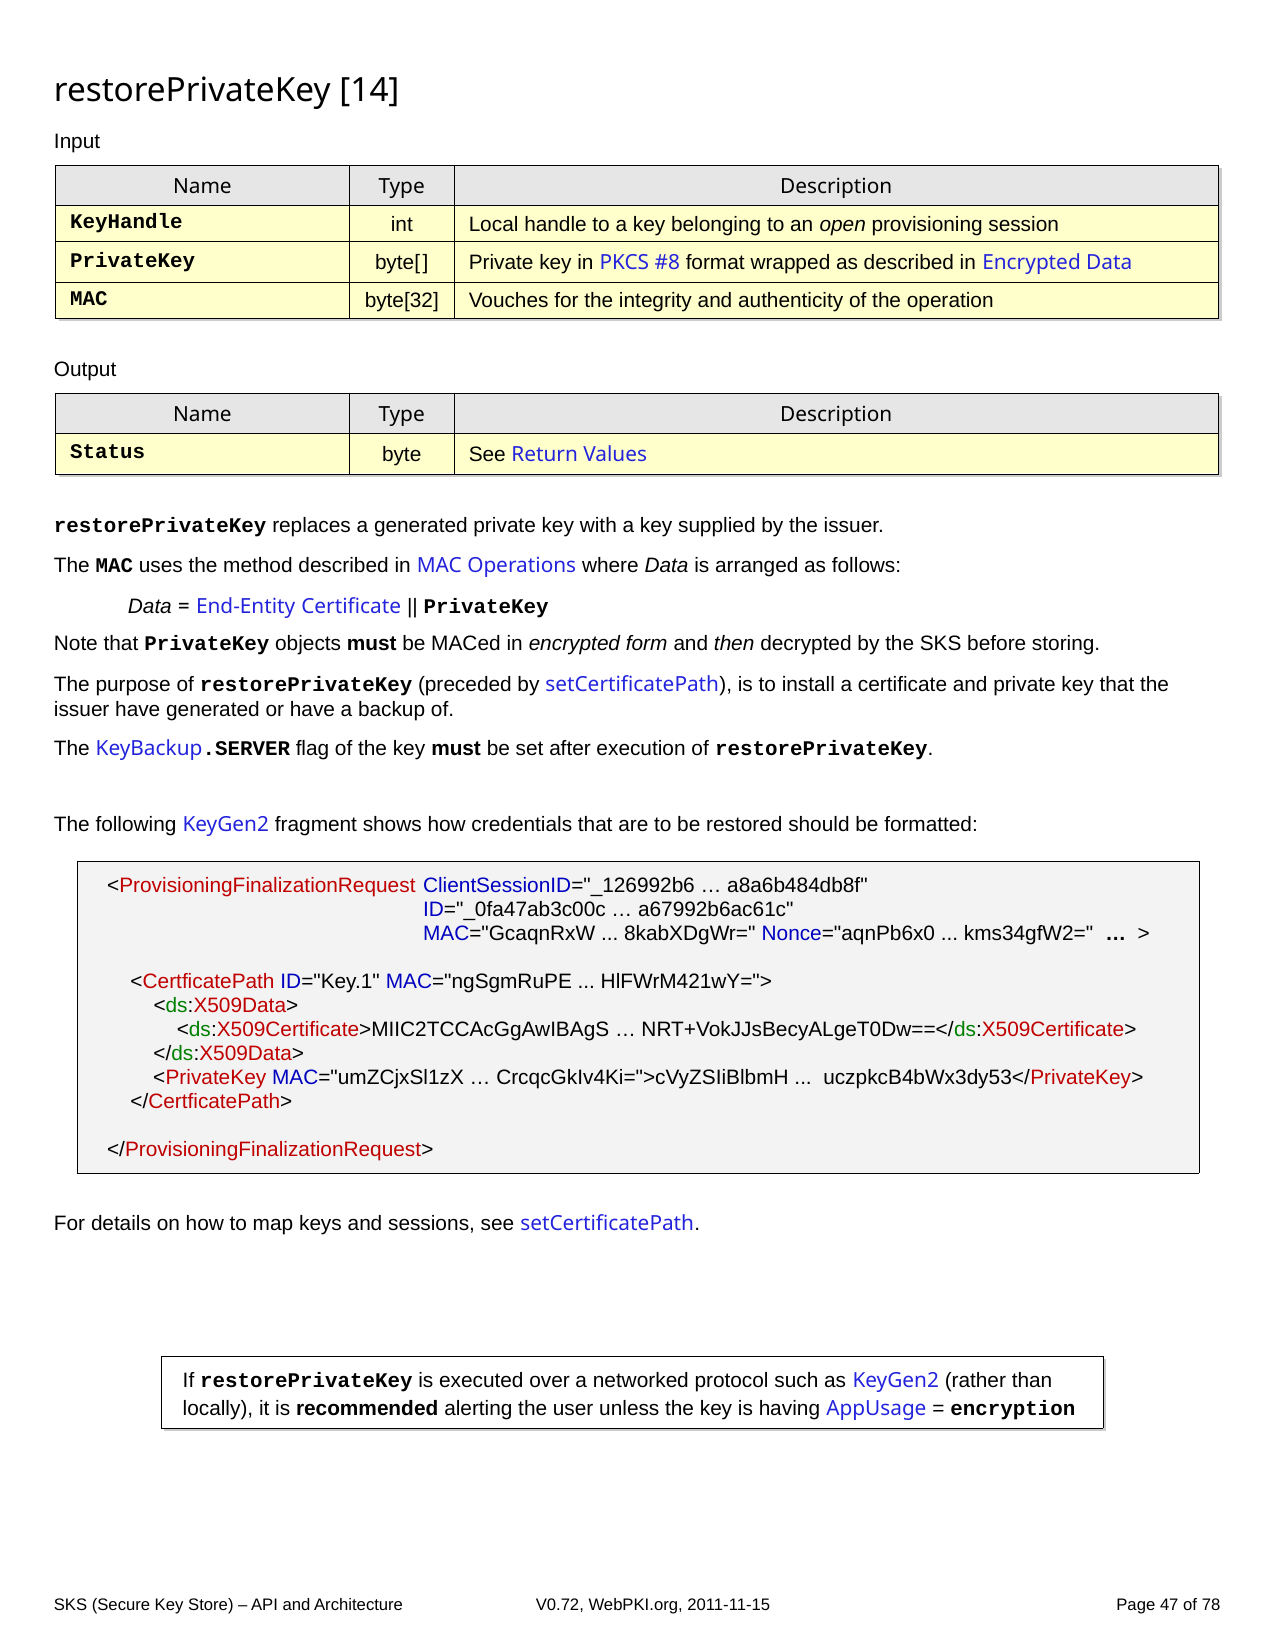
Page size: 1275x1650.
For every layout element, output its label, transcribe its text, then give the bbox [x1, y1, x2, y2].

table_header Name [56, 394, 349, 433]
text The MAC uses the method described in MAC Operations where Data is arranged as follows: [54, 551, 1221, 579]
table_cell See Return Values [455, 434, 1218, 473]
text The KeyBackup.SERVER flag of the key must be set after execution of restorePrivateKey. [54, 733, 1221, 762]
text Data = End-Entity Certificate || PrivateKey [54, 591, 1221, 619]
table_header Description [455, 166, 1218, 205]
table_cell Private key in PKCS #8 format wrapped as described in Encrypted Data [455, 242, 1218, 282]
subtitle restorePrivateKey [14] [54, 66, 1221, 111]
table_cell byte⁮[ ] [350, 242, 454, 282]
table_cell Status [56, 434, 349, 473]
text Output [54, 357, 1221, 381]
text The purpose of restorePrivateKey (preceded by setCertificatePath), is to install a certificate and private key that the issuer have generated or have a backup of. [54, 669, 1221, 721]
table_header Type [350, 394, 454, 433]
table_header Description [455, 394, 1218, 433]
table_header Type [350, 166, 454, 205]
table_header <ProvisioningFinalizationRequest ClientSessionID="_126992b6 … a8a6b484db8f" ID="_0fa47ab3c00c … a67992b6ac61c" MAC="GcaqnRxW ... 8kabXDgWr=" Nonce="aqnPb6x0 ... kms34gfW2=" … > <CertficatePath ID="Key.1" MAC="ngSgmRuPE ... HlFWrM421wY="> <ds:X509Data> <ds:X509Certificate>MIIC2TCCAcGgAwIBAgS … NRT+VokJJsBecyALgeT0Dw==</ds:X509Certificate> </ds:X509Data> <PrivateKey MAC="umZCjxSl1zX … CrcqcGkIv4Ki=">cVyZSIiBlbmH ... uczpkcB4bWx3dy53</PrivateKey> </CertficatePath> </ProvisioningFinalizationRequest> [78, 862, 1199, 1173]
text The following KeyGen2 fragment shows how credentials that are to be restored should be formatted: [54, 809, 1221, 861]
text Input [54, 129, 1221, 153]
table_cell byte [350, 434, 454, 473]
table_header If restorePrivateKey is executed over a networked protocol such as KeyGen2 (rather than locally), it is recommended alerting the user unless the key is having AppUsage = encryption [162, 1357, 1103, 1428]
text Note that PrivateKey objects must be MACed in encrypted form and then decrypted by the SKS before storing. [54, 631, 1221, 657]
text For details on how to map keys and sessions, see setCertificatePath. [54, 1208, 1221, 1237]
table_cell Local handle to a key belonging to an open provisioning session [455, 206, 1218, 241]
table_cell MAC [56, 283, 349, 318]
table_cell Vouches for the integrity and authenticity of the operation [455, 283, 1218, 318]
table_cell PrivateKey [56, 242, 349, 282]
table_cell int [350, 206, 454, 241]
text restorePrivateKey replaces a generated private key with a key supplied by the issuer. [54, 513, 1221, 539]
table_cell KeyHandle [56, 206, 349, 241]
table_header Name [56, 166, 349, 205]
table_cell byte⁮[32] [350, 283, 454, 318]
